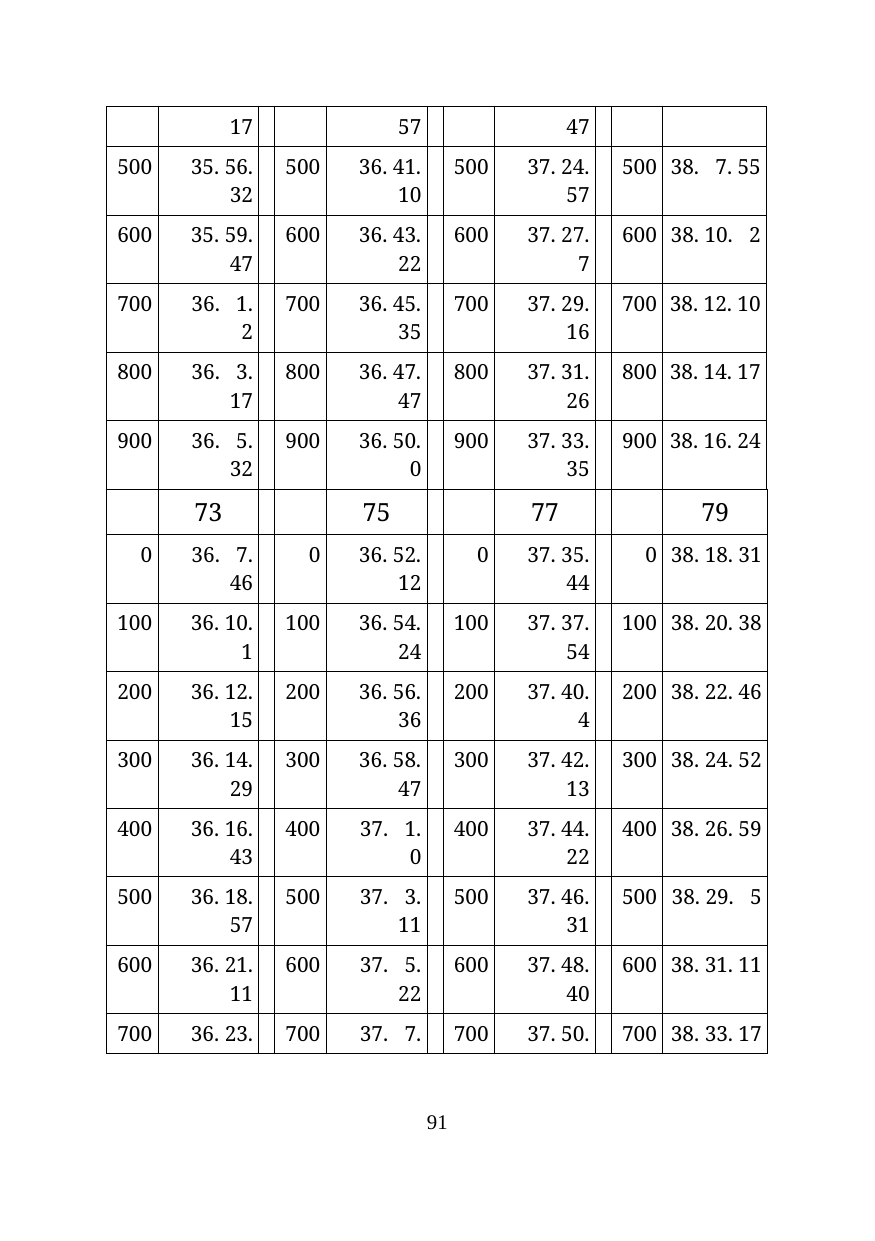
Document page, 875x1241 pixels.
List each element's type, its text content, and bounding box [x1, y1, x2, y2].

table_cell [259, 877, 274, 945]
table_cell [428, 147, 443, 215]
table_cell 600 [107, 946, 158, 1013]
table_cell 36. 45. 35 [327, 284, 427, 352]
table_cell 0 [444, 535, 494, 603]
table_cell 500 [275, 877, 326, 945]
table_cell 38. 26. 59 [663, 809, 767, 876]
table_cell 500 [612, 147, 662, 215]
table_cell 36. 5. 32 [159, 421, 258, 488]
table_cell 600 [107, 216, 158, 283]
table_header [444, 490, 494, 534]
table_cell 600 [444, 946, 494, 1013]
table_cell 500 [107, 877, 158, 945]
table_cell 600 [275, 946, 326, 1013]
table_cell 36. 43. 22 [327, 216, 427, 283]
table_header [596, 490, 611, 534]
table_cell 300 [612, 741, 662, 808]
table_cell 800 [444, 353, 494, 420]
table_cell 36. 18. 57 [159, 877, 258, 945]
table_cell 400 [275, 809, 326, 876]
table_cell 37. 3. 11 [327, 877, 427, 945]
table_cell 36. 10. 1 [159, 604, 258, 671]
table_cell 36. 54. 24 [327, 604, 427, 671]
table_cell [259, 741, 274, 808]
table_cell 500 [275, 147, 326, 215]
table_cell 700 [612, 284, 662, 352]
table_cell [596, 284, 611, 352]
table_cell 600 [275, 216, 326, 283]
table_cell [596, 1014, 611, 1053]
table_cell 37. 31. 26 [495, 353, 595, 420]
table_cell 36. 14. 29 [159, 741, 258, 808]
table_cell 37. 46. 31 [495, 877, 595, 945]
table_cell 38. 20. 38 [663, 604, 767, 671]
table_header 79 [663, 490, 767, 534]
table_cell 900 [444, 421, 494, 488]
table_cell [428, 421, 443, 488]
table_cell [428, 535, 443, 603]
table_cell 200 [612, 672, 662, 739]
table_cell 600 [612, 946, 662, 1013]
table_cell 37. 27. 7 [495, 216, 595, 283]
table_cell 35. 56. 32 [159, 147, 258, 215]
table_cell [444, 107, 494, 146]
table_cell 38. 12. 10 [663, 284, 766, 352]
table_cell 37. 24. 57 [495, 147, 595, 215]
table_cell 600 [612, 216, 662, 283]
table_cell 36. 56. 36 [327, 672, 427, 739]
table_header 77 [495, 490, 595, 534]
table_cell [596, 147, 611, 215]
table_cell 100 [275, 604, 326, 671]
table_cell [596, 535, 611, 603]
table_cell 38. 33. 17 [663, 1014, 767, 1053]
table_header 73 [159, 490, 258, 534]
table_cell [259, 672, 274, 739]
table_cell [612, 107, 662, 146]
table_cell 500 [444, 877, 494, 945]
table_cell 37. 37. 54 [495, 604, 595, 671]
table_cell [596, 946, 611, 1013]
table_cell 900 [107, 421, 158, 488]
table_header [612, 490, 662, 534]
table_cell [428, 353, 443, 420]
table_cell [107, 107, 158, 146]
table_cell 37. 33. 35 [495, 421, 595, 488]
table_cell 37. 50. [495, 1014, 595, 1053]
table_cell 37. 48. 40 [495, 946, 595, 1013]
table_cell [596, 672, 611, 739]
table_cell 36. 3. 17 [159, 353, 258, 420]
table_cell 38. 7. 55 [663, 147, 766, 215]
table_cell [596, 353, 611, 420]
table_cell 38. 29. 5 [663, 877, 767, 945]
table_cell [428, 107, 443, 146]
table_cell [596, 877, 611, 945]
table_cell [428, 946, 443, 1013]
table_cell 37. 35. 44 [495, 535, 595, 603]
table_cell [259, 535, 274, 603]
table_cell 700 [612, 1014, 662, 1053]
table_header 75 [327, 490, 427, 534]
table_cell 38. 18. 31 [663, 535, 767, 603]
table_cell 36. 41. 10 [327, 147, 427, 215]
table_cell 38. 24. 52 [663, 741, 767, 808]
table_cell 400 [444, 809, 494, 876]
table_cell 37. 44. 22 [495, 809, 595, 876]
table_cell 36. 52. 12 [327, 535, 427, 603]
table_cell 0 [107, 535, 158, 603]
table_cell [259, 353, 274, 420]
table_cell [596, 421, 611, 488]
table_cell 37. 1. 0 [327, 809, 427, 876]
table_cell 37. 7. [327, 1014, 427, 1053]
table_cell [259, 1014, 274, 1053]
table_cell 500 [612, 877, 662, 945]
table_cell 36. 47. 47 [327, 353, 427, 420]
table_header [428, 490, 443, 534]
table_cell 700 [444, 284, 494, 352]
table_cell 100 [107, 604, 158, 671]
table_cell 200 [275, 672, 326, 739]
table_cell [428, 1014, 443, 1053]
table_cell 800 [612, 353, 662, 420]
table_cell 400 [107, 809, 158, 876]
table_cell 300 [444, 741, 494, 808]
table_cell 57 [327, 107, 427, 146]
table_cell [428, 216, 443, 283]
table_cell 36. 23. [159, 1014, 258, 1053]
table_cell [259, 421, 274, 488]
table_cell [596, 216, 611, 283]
table_cell [428, 877, 443, 945]
table_cell [275, 107, 326, 146]
table_cell [596, 107, 611, 146]
table_cell [259, 809, 274, 876]
table_cell [259, 147, 274, 215]
table_cell 38. 16. 24 [663, 421, 766, 488]
table_cell 800 [107, 353, 158, 420]
table_cell 37. 40. 4 [495, 672, 595, 739]
table_cell 36. 21. 11 [159, 946, 258, 1013]
table_cell 47 [495, 107, 595, 146]
table_cell [596, 604, 611, 671]
table_cell 900 [275, 421, 326, 488]
table_cell 800 [275, 353, 326, 420]
table_cell 200 [107, 672, 158, 739]
table_cell 38. 31. 11 [663, 946, 767, 1013]
table_cell 700 [107, 1014, 158, 1053]
table_cell 500 [107, 147, 158, 215]
table_header [275, 490, 326, 534]
table_cell 700 [275, 1014, 326, 1053]
table_cell [428, 284, 443, 352]
table_header [107, 490, 158, 534]
table_cell [428, 672, 443, 739]
table_cell [663, 107, 766, 146]
table_cell 700 [444, 1014, 494, 1053]
table_cell 17 [159, 107, 258, 146]
table_cell 36. 50. 0 [327, 421, 427, 488]
table_cell 36. 58. 47 [327, 741, 427, 808]
table_cell 700 [275, 284, 326, 352]
table_cell 37. 42. 13 [495, 741, 595, 808]
table_cell [596, 809, 611, 876]
table_header [259, 490, 274, 534]
table_cell 0 [275, 535, 326, 603]
table_cell 400 [612, 809, 662, 876]
table_cell [259, 946, 274, 1013]
table_cell [428, 809, 443, 876]
table_cell 38. 10. 2 [663, 216, 766, 283]
table_cell 200 [444, 672, 494, 739]
table_cell 0 [612, 535, 662, 603]
table_cell 38. 22. 46 [663, 672, 767, 739]
table_cell 500 [444, 147, 494, 215]
table_cell [259, 216, 274, 283]
table_cell 700 [107, 284, 158, 352]
table_cell [259, 107, 274, 146]
table_cell [259, 284, 274, 352]
table_cell 100 [612, 604, 662, 671]
table_cell 37. 29. 16 [495, 284, 595, 352]
table_cell 38. 14. 17 [663, 353, 766, 420]
table_cell 300 [275, 741, 326, 808]
table_cell [596, 741, 611, 808]
table_cell [428, 604, 443, 671]
table_cell 36. 12. 15 [159, 672, 258, 739]
table_cell 37. 5. 22 [327, 946, 427, 1013]
table_cell 36. 7. 46 [159, 535, 258, 603]
table_cell 35. 59. 47 [159, 216, 258, 283]
table_cell 36. 16. 43 [159, 809, 258, 876]
table_cell [428, 741, 443, 808]
table_cell 900 [612, 421, 662, 488]
table_cell 600 [444, 216, 494, 283]
table_cell 100 [444, 604, 494, 671]
table_cell 300 [107, 741, 158, 808]
table_cell 36. 1. 2 [159, 284, 258, 352]
table_cell [259, 604, 274, 671]
